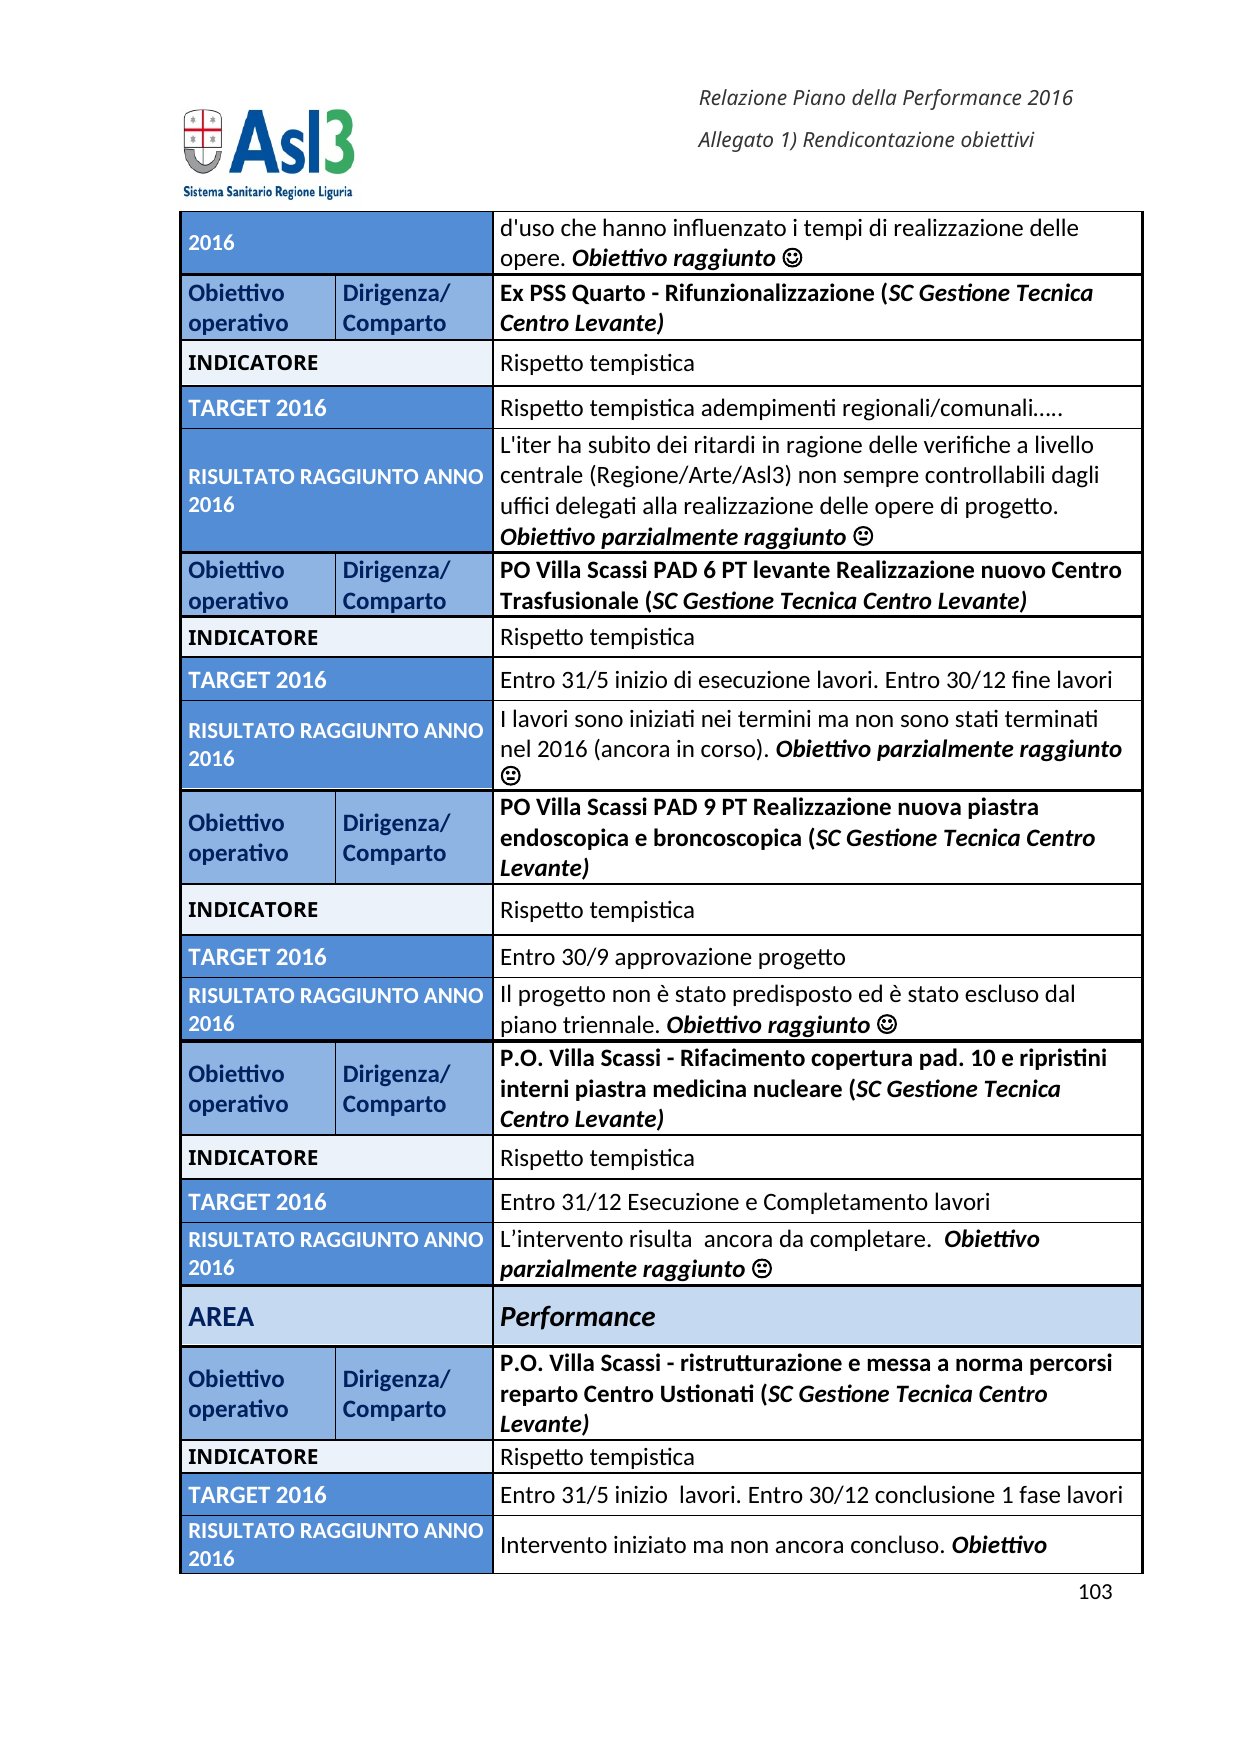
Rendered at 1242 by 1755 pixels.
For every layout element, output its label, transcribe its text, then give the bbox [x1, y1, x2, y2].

table_cell d'uso che hanno influenzato i tempi di realizzazione delle opere. Obiettivo raggiunto  [494, 212, 1141, 273]
table_cell [335, 658, 492, 700]
table_cell I lavori sono iniziati nei termini ma non sono stati terminati nel 2016 (ancora in corso). Obiettivo parzialmente raggiunto  [494, 701, 1141, 788]
table_cell RISULTATO RAGGIUNTO ANNO 2016 [182, 429, 492, 551]
table_cell Dirigenza/ Comparto [336, 792, 492, 883]
table_cell Obiettivo operativo [182, 554, 335, 615]
table_cell [335, 936, 492, 977]
table_cell Entro 31/12 Esecuzione e Completamento lavori [494, 1180, 1141, 1222]
table_cell P.O. Villa Scassi - ristrutturazione e messa a norma percorsi reparto Centro Ustionati (SC Gestione Tecnica Centro Levante) [494, 1348, 1141, 1439]
table_cell 2016 [182, 212, 492, 273]
table_cell Il progetto non è stato predisposto ed è stato escluso dal piano triennale. Obiettivo raggiunto  [494, 978, 1141, 1039]
table_cell RISULTATO RAGGIUNTO ANNO 2016 [182, 978, 492, 1039]
table_cell TARGET 2016 [182, 387, 335, 428]
table_cell Obiettivo operativo [182, 276, 335, 339]
table_cell INDICATORE [182, 885, 492, 934]
table_cell Ex PSS Quarto - Rifunzionalizzazione (SC Gestione Tecnica Centro Levante) [494, 276, 1141, 339]
table_cell PO Villa Scassi PAD 6 PT levante Realizzazione nuovo Centro Trasfusionale (SC Gestione Tecnica Centro Levante) [494, 554, 1141, 615]
table_cell TARGET 2016 [182, 1180, 335, 1222]
table_cell RISULTATO RAGGIUNTO ANNO 2016 [182, 701, 492, 788]
table_cell P.O. Villa Scassi - Rifacimento copertura pad. 10 e ripristini interni piastra medicina nucleare (SC Gestione Tecnica Centro Levante) [494, 1043, 1141, 1134]
table_cell AREA [182, 1287, 492, 1344]
table_cell Entro 31/5 inizio lavori. Entro 30/12 conclusione 1 fase lavori [494, 1474, 1141, 1515]
table_cell [335, 1474, 492, 1515]
table_cell PO Villa Scassi PAD 9 PT Realizzazione nuova piastra endoscopica e broncoscopica (SC Gestione Tecnica Centro Levante) [494, 792, 1141, 883]
table_cell RISULTATO RAGGIUNTO ANNO 2016 [182, 1516, 492, 1573]
table_cell TARGET 2016 [182, 1474, 335, 1515]
table_cell Rispetto tempistica [494, 1136, 1141, 1178]
table_cell Intervento iniziato ma non ancora concluso. Obiettivo [494, 1516, 1141, 1573]
table_cell Dirigenza/ Comparto [336, 554, 492, 615]
table_cell TARGET 2016 [182, 936, 335, 977]
table_cell Rispetto tempistica [494, 341, 1141, 384]
table_cell L’intervento risulta ancora da completare. Obiettivo parzialmente raggiunto  [494, 1223, 1141, 1284]
table_cell INDICATORE [182, 1441, 492, 1472]
table_cell Rispetto tempistica [494, 1441, 1141, 1472]
table_cell Rispetto tempistica [494, 885, 1141, 934]
table_cell INDICATORE [182, 1136, 492, 1178]
table_cell Performance [494, 1287, 1141, 1344]
table_cell Rispetto tempistica adempimenti regionali/comunali….. [494, 387, 1141, 428]
table_cell Rispetto tempistica [494, 618, 1141, 656]
table_cell INDICATORE [182, 618, 492, 656]
table_cell Obiettivo operativo [182, 1348, 335, 1439]
table_cell INDICATORE [182, 341, 492, 384]
table_cell RISULTATO RAGGIUNTO ANNO 2016 [182, 1223, 492, 1284]
table_cell Entro 31/5 inizio di esecuzione lavori. Entro 30/12 fine lavori [494, 658, 1141, 700]
table_cell [335, 387, 492, 428]
table_cell Dirigenza/ Comparto [336, 1348, 492, 1439]
table_cell TARGET 2016 [182, 658, 335, 700]
table_cell L'iter ha subito dei ritardi in ragione delle verifiche a livello centrale (Regione/Arte/Asl3) non sempre controllabili dagli uffici delegati alla realizzazione delle opere di progetto. Obiettivo parzialmente raggiunto  [494, 429, 1141, 551]
table_cell Obiettivo operativo [182, 1043, 335, 1134]
table_cell Dirigenza/ Comparto [336, 276, 492, 339]
table_cell Dirigenza/ Comparto [336, 1043, 492, 1134]
table_cell [335, 1180, 492, 1222]
table_cell Obiettivo operativo [182, 792, 335, 883]
table_cell Entro 30/9 approvazione progetto [494, 936, 1141, 977]
